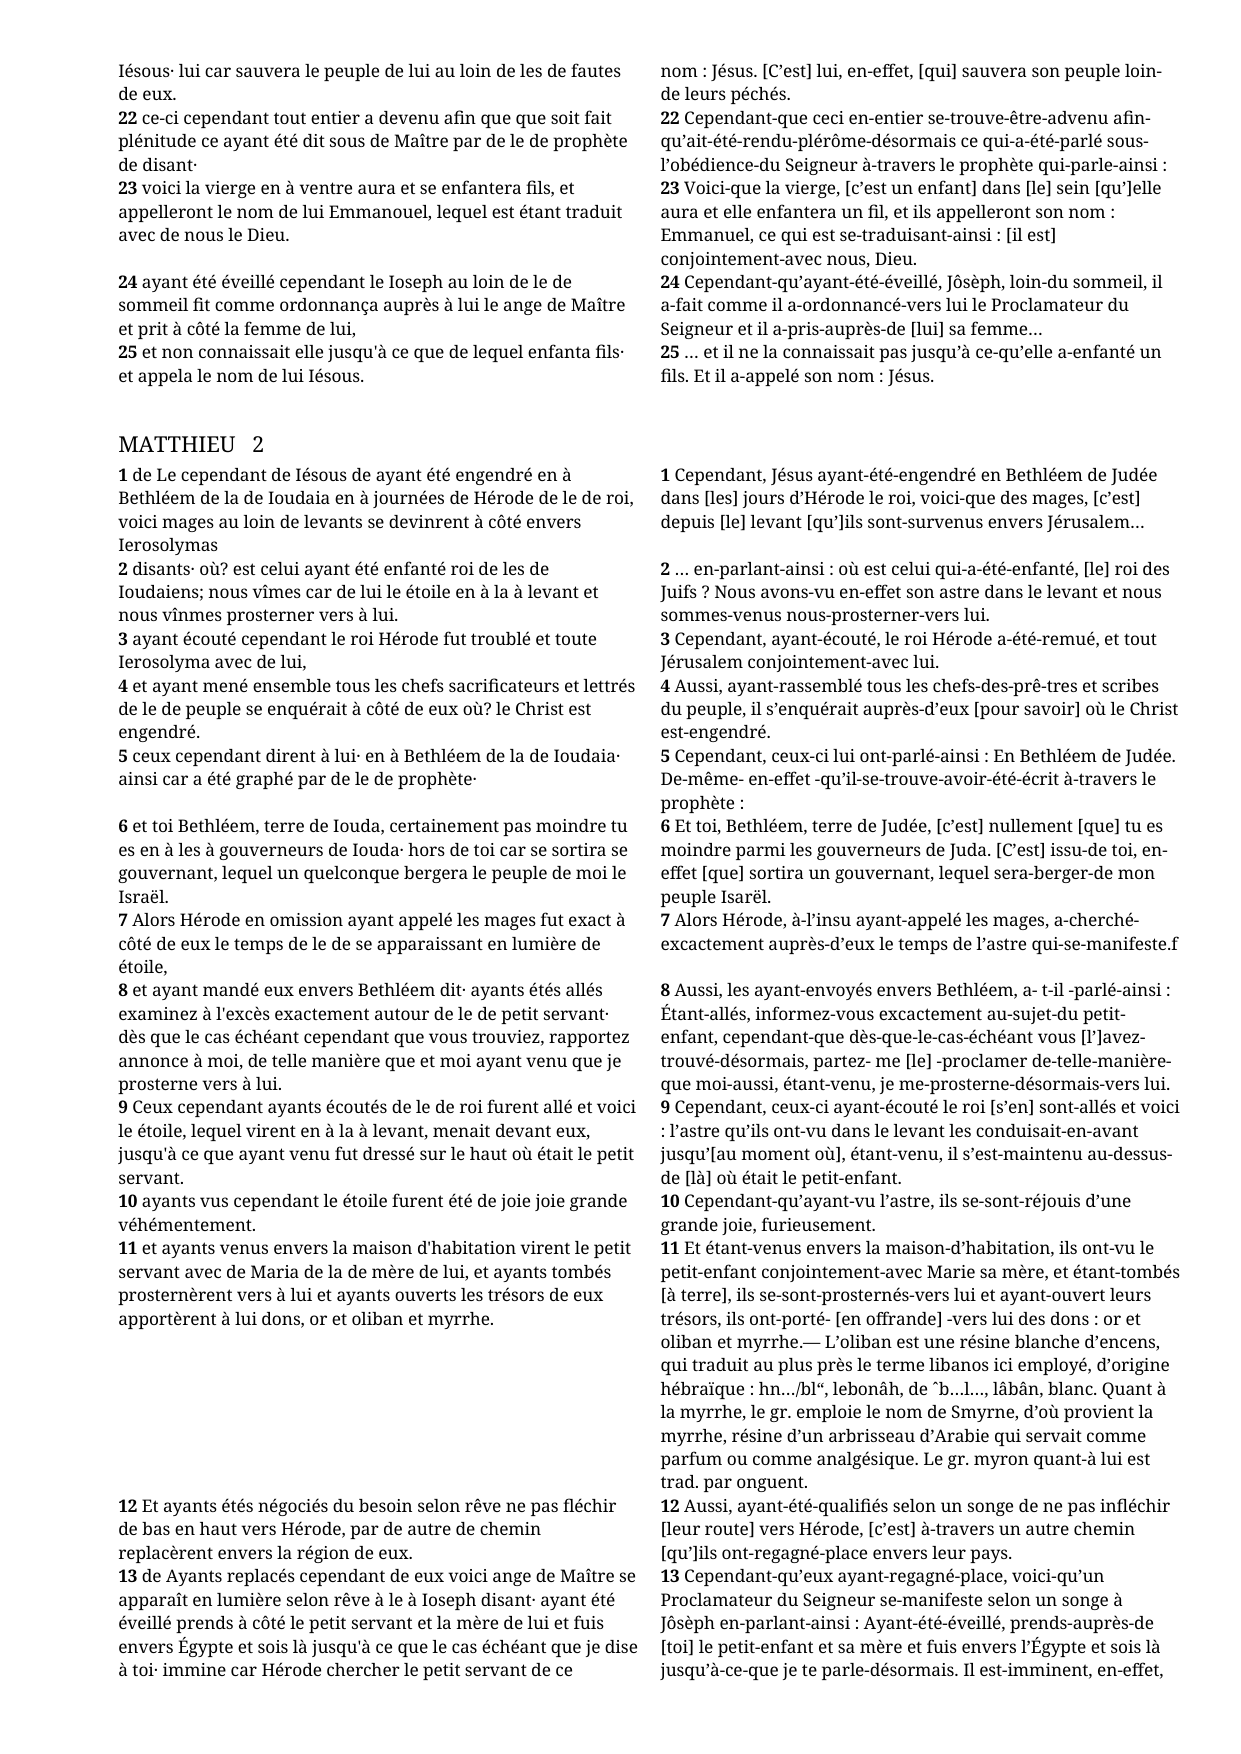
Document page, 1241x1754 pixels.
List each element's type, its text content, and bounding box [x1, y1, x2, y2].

table_cell 25 … et il ne la connaissait pas jusqu’à ce-qu’elle a-enfanté un fils. Et il a-appelé son nom : Jésus. [660, 340, 1181, 387]
table_cell 24 Cependant-qu’ayant-été-éveillé, Jôsèph, loin-du sommeil, il a-fait comme il a-ordonnancé-vers lui le Proclamateur du Seigneur et il a-pris-auprès-de [lui] sa femme… [660, 270, 1181, 340]
table_cell 23 Voici-que la vierge, [c’est un enfant] dans [le] sein [qu’]elle aura et elle enfantera un fil, et ils appelleront son nom : Emmanuel, ce qui est se-traduisant-ainsi : [il est] conjointement-avec nous, Dieu. [660, 176, 1181, 270]
table_cell [639, 59, 660, 106]
table_cell [639, 674, 660, 744]
table_cell [639, 908, 660, 978]
table_cell [639, 106, 660, 176]
table_cell 13 Cependant-qu’eux ayant-regagné-place, voici-qu’un Proclamateur du Seigneur se-manifeste selon un songe à Jôsèph en-parlant-ainsi : Ayant-été-éveillé, prends-auprès-de [toi] le petit-enfant et sa mère et fuis envers l’Égypte et sois là jusqu’à-ce-que je te parle-désormais. Il est-imminent, en-effet, Hérode, à chercher le petit-enfant pour le mener-à-sa-perte. [660, 1564, 1181, 1682]
table_cell 8 Aussi, les ayant-envoyés envers Bethléem, a- t-il -parlé-ainsi : Étant-allés, informez-vous excactement au-sujet-du petit-enfant, cependant-que dès-que-le-cas-échéant vous [l’]avez-trouvé-désormais, partez- me [le] -proclamer de-telle-manière-que moi-aussi, étant-venu, je me-prosterne-désormais-vers lui. [660, 979, 1181, 1096]
table_cell [639, 1236, 660, 1494]
table_cell [639, 176, 660, 270]
table_cell 12 Et ayants étés négociés du besoin selon rêve ne pas fléchir de bas en haut vers Hérode, par de autre de chemin replacèrent envers la région de eux. [118, 1494, 639, 1564]
table_cell [639, 814, 660, 908]
table_cell 4 Aussi, ayant-rassemblé tous les chefs-des-prê-tres et scribes du peuple, il s’enquérait auprès-d’eux [pour savoir] où le Christ est-engendré. [660, 674, 1181, 744]
table_cell 12 Aussi, ayant-été-qualifiés selon un songe de ne pas infléchir [leur route] vers Hérode, [c’est] à-travers un autre chemin [qu’]ils ont-regagné-place envers leur pays. [660, 1494, 1181, 1564]
table_cell 4 et ayant mené ensemble tous les chefs sacrificateurs et lettrés de le de peuple se enquérait à côté de eux où? le Christ est engendré. [118, 674, 639, 744]
table_cell [639, 1564, 660, 1682]
table_cell 9 Ceux cependant ayants écoutés de le de roi furent allé et voici le étoile, lequel virent en à la à levant, menait devant eux, jusqu'à ce que ayant venu fut dressé sur le haut où était le petit servant. [118, 1096, 639, 1189]
table_cell [639, 1189, 660, 1236]
table_cell 25 et non connaissait elle jusqu'à ce que de lequel enfanta fils· et appela le nom de lui Iésous. [118, 340, 639, 387]
table_cell 22 Cependant-que ceci en-entier se-trouve-être-advenu afin-qu’ait-été-rendu-plérôme-désormais ce qui-a-été-parlé sous-l’obédience-du Seigneur à-travers le prophète qui-parle-ainsi : [660, 106, 1181, 176]
table_cell 11 et ayants venus envers la maison d'habitation virent le petit servant avec de Maria de la de mère de lui, et ayants tombés prosternèrent vers à lui et ayants ouverts les trésors de eux apportèrent à lui dons, or et oliban et myrrhe. [118, 1236, 639, 1494]
table_cell 7 Alors Hérode, à-l’insu ayant-appelé les mages, a-cherché-excactement auprès-d’eux le temps de l’astre qui-se-manifeste.f [660, 908, 1181, 978]
table_cell 13 de Ayants replacés cependant de eux voici ange de Maître se apparaît en lumière selon rêve à le à Ioseph disant· ayant été éveillé prends à côté le petit servant et la mère de lui et fuis envers Égypte et sois là jusqu'à ce que le cas échéant que je dise à toi· immine car Hérode chercher le petit servant de ce dépérir lui. [118, 1564, 639, 1682]
table_cell [639, 744, 660, 814]
table_cell 23 voici la vierge en à ventre aura et se enfantera fils, et appelleront le nom de lui Emmanouel, lequel est étant traduit avec de nous le Dieu. [118, 176, 639, 270]
table_cell [639, 557, 660, 627]
table_cell 5 Cependant, ceux-ci lui ont-parlé-ainsi : En Bethléem de Judée. De-même- en-effet -qu’il-se-trouve-avoir-été-écrit à-travers le prophète : [660, 744, 1181, 814]
table_cell [639, 627, 660, 674]
table_cell [639, 1096, 660, 1189]
table_cell 10 ayants vus cependant le étoile furent été de joie joie grande véhémentement. [118, 1189, 639, 1236]
table_cell [639, 270, 660, 340]
table_cell 21 ... cependant-qu’elle enfantera un fils, et tu appelleras son nom : Jésus. [C’est] lui, en-effet, [qui] sauvera son peuple loin-de leurs péchés. [660, 59, 1181, 106]
table_cell [639, 1494, 660, 1564]
table_cell 2 … en-parlant-ainsi : où est celui qui-a-été-enfanté, [le] roi des Juifs ? Nous avons-vu en-effet son astre dans le levant et nous sommes-venus nous-prosterner-vers lui. [660, 557, 1181, 627]
table_cell 11 Et étant-venus envers la maison-d’habitation, ils ont-vu le petit-enfant conjointement-avec Marie sa mère, et étant-tombés [à terre], ils se-sont-prosternés-vers lui et ayant-ouvert leurs trésors, ils ont-porté- [en offrande] -vers lui des dons : or et oliban et myrrhe.— L’oliban est une résine blanche d’encens, qui traduit au plus près le terme libanos ici employé, d’origine hébraïque : hn…/bl“, lebonâh, de ˆb…l…, lâbân, blanc. Quant à la myrrhe, le gr. emploie le nom de Smyrne, d’où provient la myrrhe, résine d’un arbrisseau d’Arabie qui servait comme parfum ou comme analgésique. Le gr. myron quant-à lui est trad. par onguent. [660, 1236, 1181, 1494]
table_cell 6 Et toi, Bethléem, terre de Judée, [c’est] nullement [que] tu es moindre parmi les gouverneurs de Juda. [C’est] issu-de toi, en-effet [que] sortira un gouvernant, lequel sera-berger-de mon peuple Isarël. [660, 814, 1181, 908]
table_cell [639, 979, 660, 1096]
table_cell 3 Cependant, ayant-écouté, le roi Hérode a-été-remué, et tout Jérusalem conjointement-avec lui. [660, 627, 1181, 674]
table_cell 21 se enfantera cependant fils, et tu appelleras le nom de lui Iésous· lui car sauvera le peuple de lui au loin de les de fautes de eux. [118, 59, 639, 106]
table_cell 10 Cependant-qu’ayant-vu l’astre, ils se-sont-réjouis d’une grande joie, furieusement. [660, 1189, 1181, 1236]
table_cell 2 disants· où? est celui ayant été enfanté roi de les de Ioudaiens; nous vîmes car de lui le étoile en à la à levant et nous vînmes prosterner vers à lui. [118, 557, 639, 627]
table_cell 7 Alors Hérode en omission ayant appelé les mages fut exact à côté de eux le temps de le de se apparaissant en lumière de étoile, [118, 908, 639, 978]
table_header 1 de Le cependant de Iésous de ayant été engendré en à Bethléem de la de Ioudaia en à journées de Hérode de le de roi, voici mages au loin de levants se devinrent à côté envers Ierosolymas [118, 463, 639, 557]
table_header [639, 463, 660, 557]
table_cell 8 et ayant mandé eux envers Bethléem dit· ayants étés allés examinez à l'excès exactement autour de le de petit servant· dès que le cas échéant cependant que vous trouviez, rapportez annonce à moi, de telle manière que et moi ayant venu que je prosterne vers à lui. [118, 979, 639, 1096]
table_cell 24 ayant été éveillé cependant le Ioseph au loin de le de sommeil fit comme ordonnança auprès à lui le ange de Maître et prit à côté la femme de lui, [118, 270, 639, 340]
table_cell 9 Cependant, ceux-ci ayant-écouté le roi [s’en] sont-allés et voici : l’astre qu’ils ont-vu dans le levant les conduisait-en-avant jusqu’[au moment où], étant-venu, il s’est-maintenu au-dessus-de [là] où était le petit-enfant. [660, 1096, 1181, 1189]
table_cell 22 ce-ci cependant tout entier a devenu afin que que soit fait plénitude ce ayant été dit sous de Maître par de le de prophète de disant· [118, 106, 639, 176]
text MATTHIEU 2 [118, 429, 1181, 458]
table_cell 3 ayant écouté cependant le roi Hérode fut troublé et toute Ierosolyma avec de lui, [118, 627, 639, 674]
table_cell 5 ceux cependant dirent à lui· en à Bethléem de la de Ioudaia· ainsi car a été graphé par de le de prophète· [118, 744, 639, 814]
table_cell 6 et toi Bethléem, terre de Iouda, certainement pas moindre tu es en à les à gouverneurs de Iouda· hors de toi car se sortira se gouvernant, lequel un quelconque bergera le peuple de moi le Israël. [118, 814, 639, 908]
table_header 1 Cependant, Jésus ayant-été-engendré en Bethléem de Judée dans [les] jours d’Hérode le roi, voici-que des mages, [c’est] depuis [le] levant [qu’]ils sont-survenus envers Jérusalem… [660, 463, 1181, 557]
table_cell [639, 340, 660, 387]
